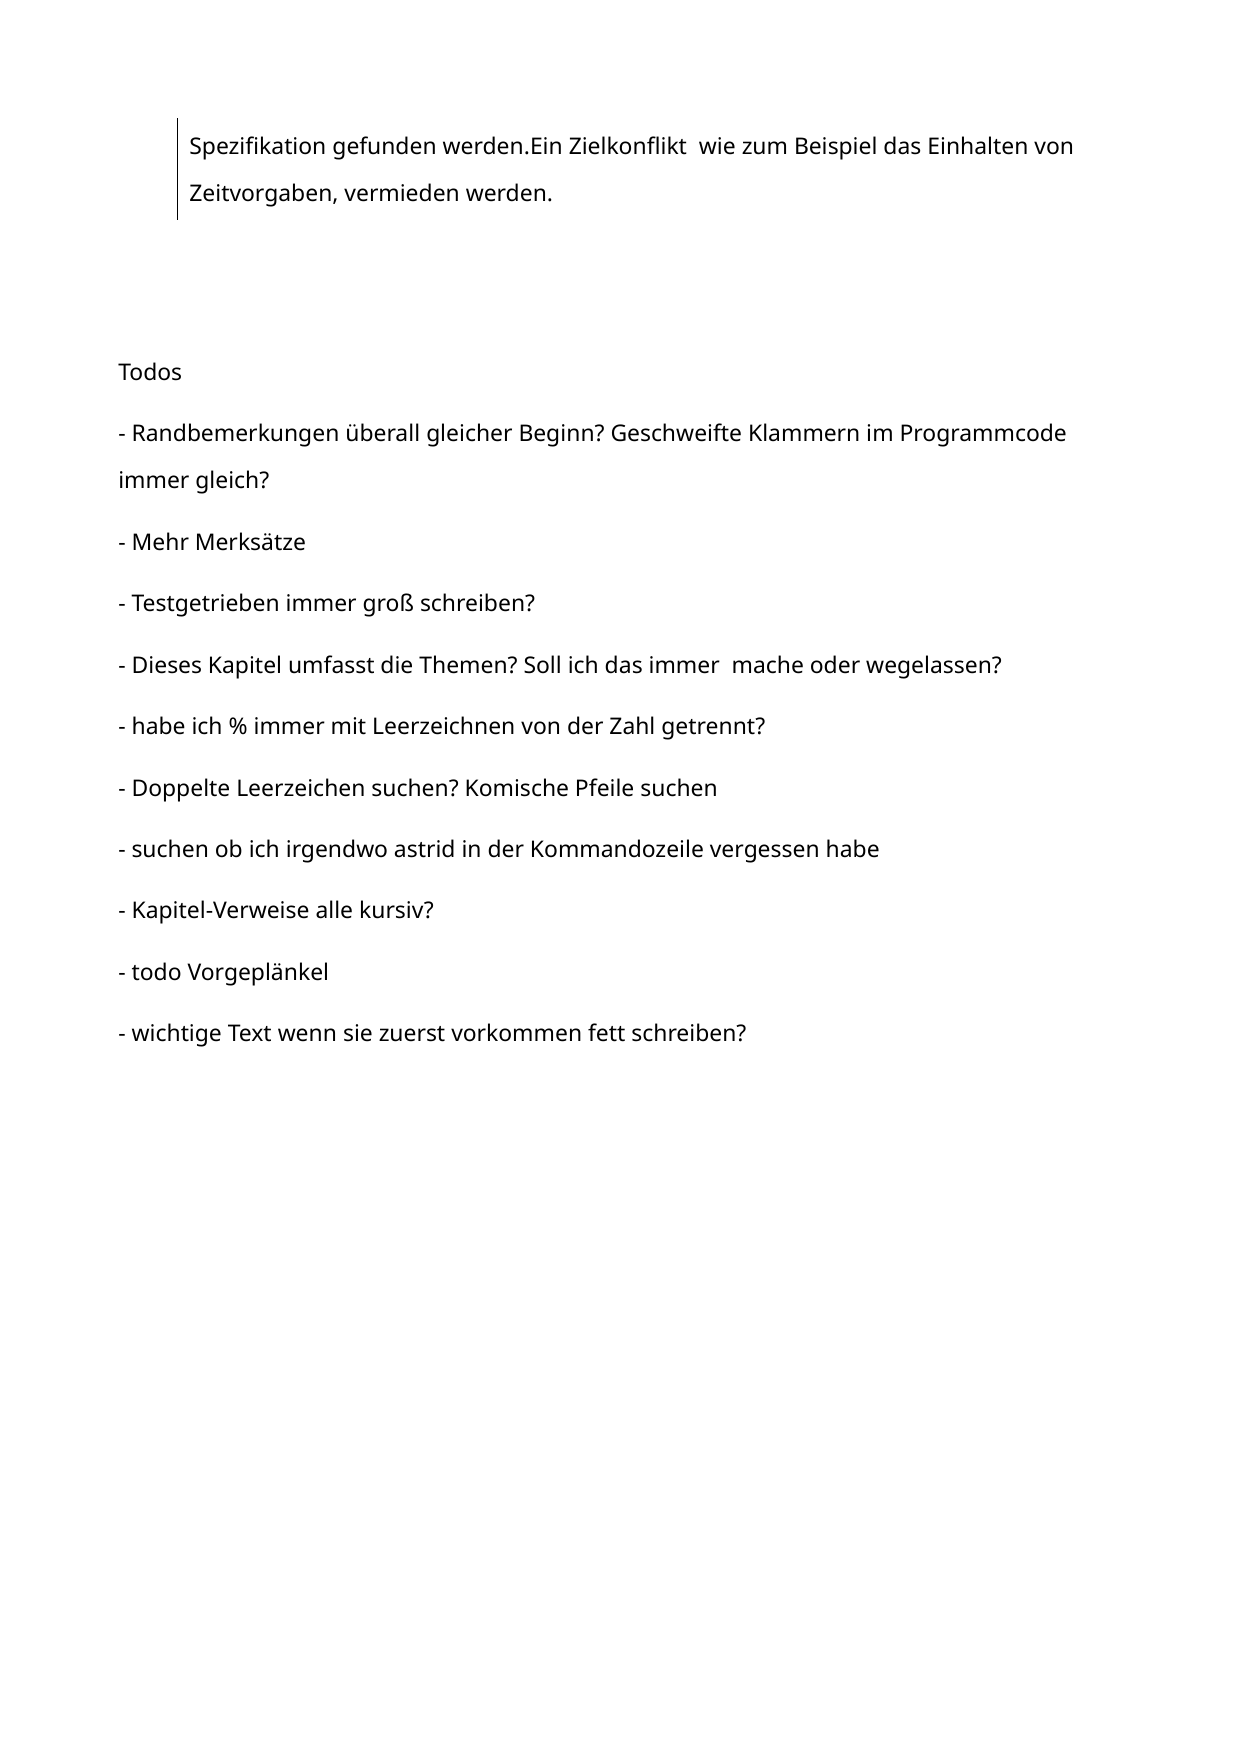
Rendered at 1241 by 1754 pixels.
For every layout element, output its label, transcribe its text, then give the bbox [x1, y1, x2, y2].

text - wichtige Text wenn sie zuerst vorkommen fett schreiben? [118, 1017, 1122, 1049]
text - Randbemerkungen überall gleicher Beginn? Geschweifte Klammern im Programmcode immer gleich? [118, 417, 1122, 496]
text - Dieses Kapitel umfasst die Themen? Soll ich das immer mache oder wegelassen? [118, 649, 1122, 680]
text - todo Vorgeplänkel [118, 956, 1122, 987]
text - Testgetrieben immer groß schreiben? [118, 587, 1122, 618]
text - Mehr Merksätze [118, 526, 1122, 557]
text - Doppelte Leerzeichen suchen? Komische Pfeile suchen [118, 772, 1122, 803]
text Todos [118, 356, 1122, 387]
text Spezifikation gefunden werden.Ein Zielkonflikt wie zum Beispiel das Einhalten von Zeitvorgaben, vermieden werden. [178, 118, 1122, 220]
text - habe ich % immer mit Leerzeichnen von der Zahl getrennt? [118, 710, 1122, 741]
text - Kapitel-Verweise alle kursiv? [118, 894, 1122, 926]
text - suchen ob ich irgendwo astrid in der Kommandozeile vergessen habe [118, 833, 1122, 864]
